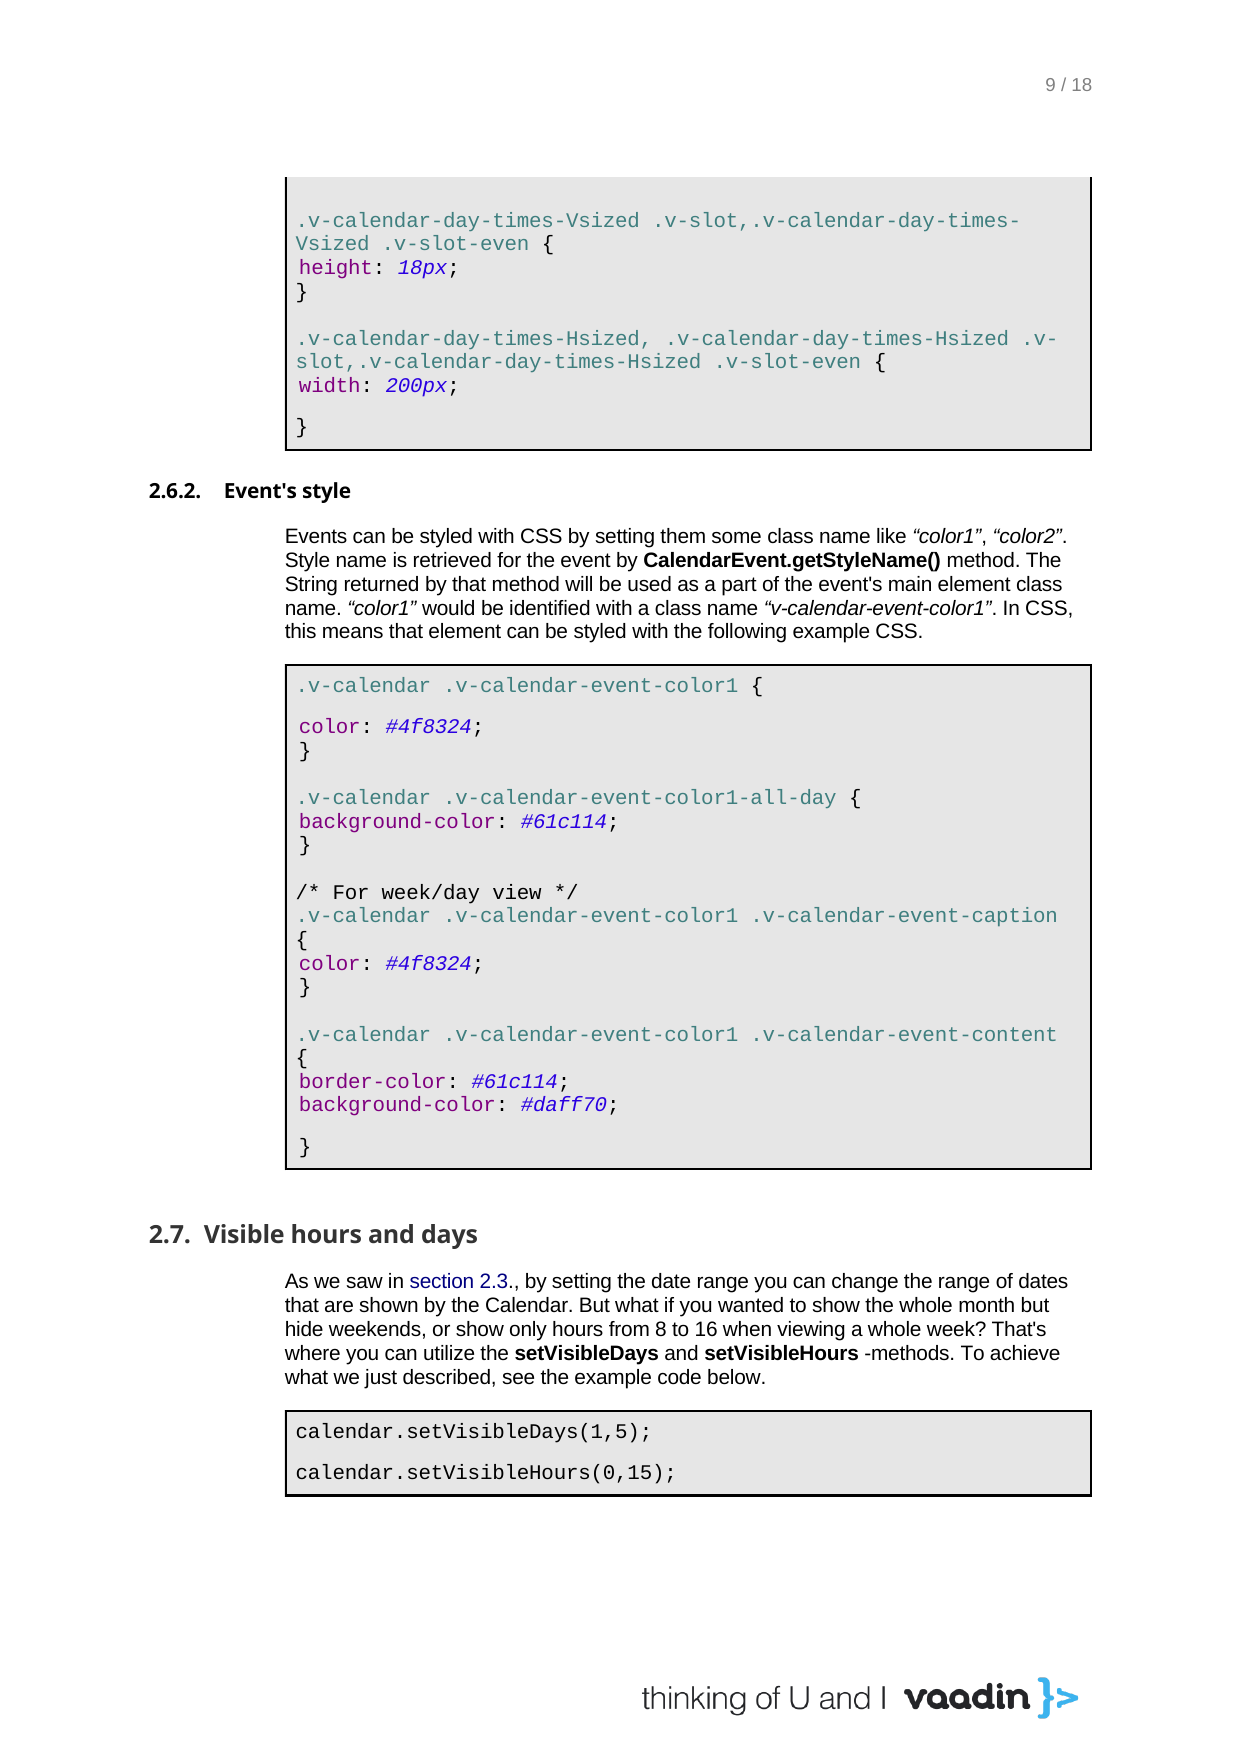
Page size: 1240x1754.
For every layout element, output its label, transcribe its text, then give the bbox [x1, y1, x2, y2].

text background-color: #61c114; [287, 811, 1090, 834]
text } [287, 1127, 1090, 1168]
text .v-calendar-day-times-Vsized .v-slot,.v-calendar-day-times-Vsized .v-slot-even { [287, 210, 1090, 257]
text } [287, 281, 1090, 304]
text height: 18px; [287, 257, 1090, 281]
text } [287, 408, 1090, 449]
text width: 200px; [287, 375, 1090, 408]
text border-color: #61c114; [287, 1071, 1090, 1094]
text .v-calendar .v-calendar-event-color1 { [287, 666, 1090, 707]
text /* For week/day view */ [287, 882, 1090, 905]
text .v-calendar .v-calendar-event-color1 .v-calendar-event-caption { [287, 905, 1090, 953]
text } [287, 834, 1090, 858]
text .v-calendar-day-times-Hsized, .v-calendar-day-times-Hsized .v-slot,.v-calendar-day-times-Hsized .v-slot-even { [287, 328, 1090, 375]
text Events can be styled with CSS by setting them some class name like “color1”, “color2”. Style name is retrieved for the event by CalendarEvent.getStyleName() method. The String returned by that method will be used as a part of the event's main element class name. “color1” would be identified with a class name “v-calendar-event-color1”. In CSS, this means that element can be styled with the following example CSS. [284, 523, 1092, 643]
text .v-calendar .v-calendar-event-color1 .v-calendar-event-content { [287, 1023, 1090, 1071]
subtitle Visible hours and days [149, 1216, 1092, 1251]
text background-color: #daff70; [287, 1094, 1090, 1127]
text color: #4f8324; [287, 707, 1090, 740]
text calendar.setVisibleDays(1,5); [287, 1412, 1090, 1453]
text .v-calendar .v-calendar-event-color1-all-day { [287, 787, 1090, 811]
text } [287, 976, 1090, 1000]
text calendar.setVisibleHours(0,15); [287, 1453, 1090, 1494]
text As we saw in section 2.3., by setting the date range you can change the range of dates that are shown by the Calendar. But what if you wanted to show the whole month but hide weekends, or show only hours from 8 to 16 when viewing a whole week? That's where you can utilize the setVisibleDays and setVisibleHours -methods. To achieve what we just described, see the example code below. [284, 1269, 1092, 1389]
subtitle Event's style [149, 476, 1092, 504]
text } [287, 740, 1090, 763]
picture [641, 1673, 1081, 1721]
text color: #4f8324; [287, 953, 1090, 976]
